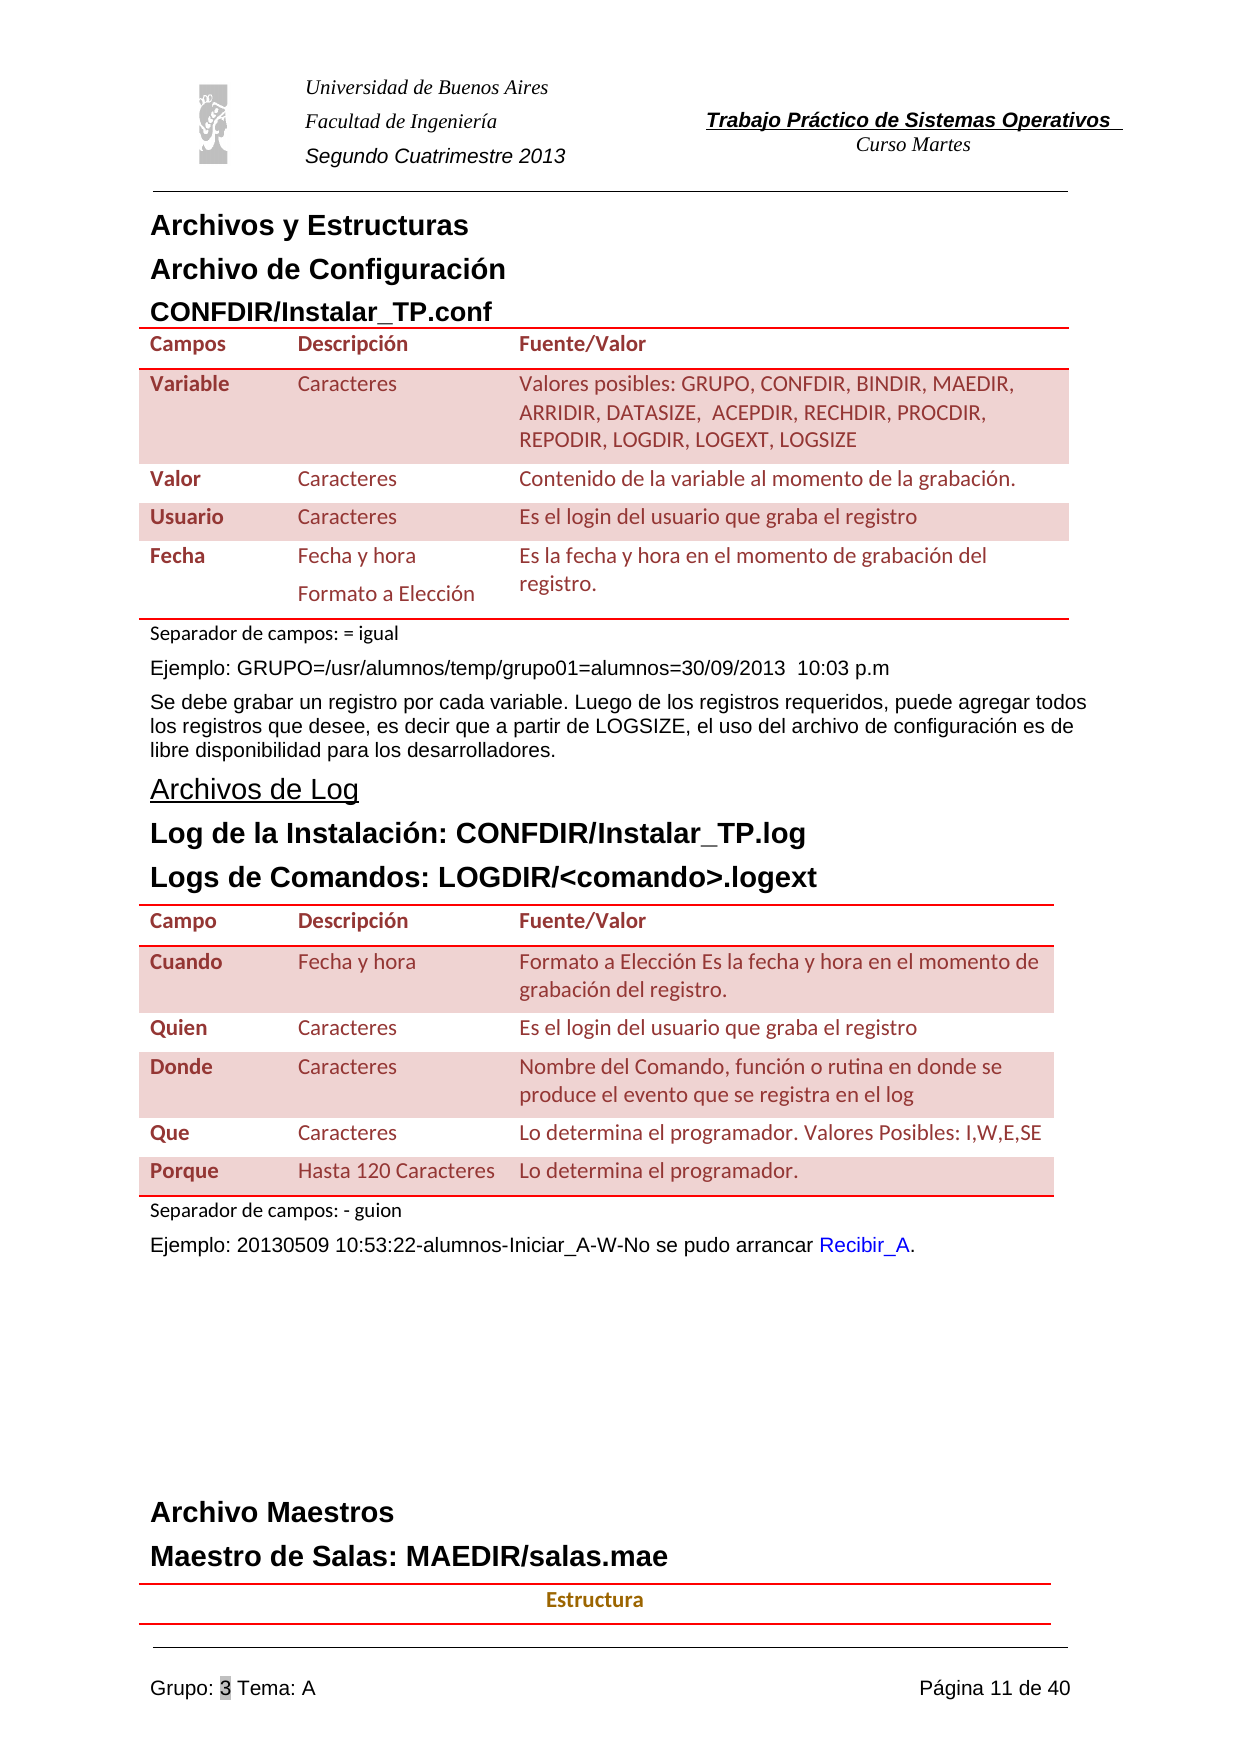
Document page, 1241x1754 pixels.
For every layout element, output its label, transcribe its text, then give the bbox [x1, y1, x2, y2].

text Archivo de Configuración [150, 252, 1090, 285]
table_header Estructura [139, 1585, 1051, 1623]
table_cell Nombre del Comando, función o rutina en donde se produce el evento que se registra en el log [508, 1052, 1054, 1118]
table_cell Caracteres [287, 1118, 508, 1157]
table_cell Porque [139, 1157, 287, 1195]
table_cell Fecha [139, 541, 286, 618]
table_cell Valor [139, 464, 286, 502]
table_cell Caracteres [287, 1013, 508, 1052]
table_cell Usuario [139, 503, 286, 541]
table_cell Fecha y hora [287, 947, 508, 1013]
table_cell Caracteres [286, 464, 508, 502]
table_header Fuente/Valor [508, 329, 1069, 367]
table_cell Caracteres [286, 370, 508, 464]
text Logs de Comandos: LOGDIR/<comando>.logext [150, 860, 1090, 894]
table_cell Lo determina el programador. Valores Posibles: I,W,E,SE [508, 1118, 1054, 1157]
table_cell Valores posibles: GRUPO, CONFDIR, BINDIR, MAEDIR, ARRIDIR, DATASIZE, ACEPDIR, RECHDIR, PROCDIR, REPODIR, LOGDIR, LOGEXT, LOGSIZE [508, 370, 1069, 464]
table_header Campos [139, 329, 286, 367]
text Separador de campos: = igual [150, 620, 1090, 645]
table_header Campo [139, 906, 287, 945]
table_cell Es la fecha y hora en el momento de grabación del registro. [508, 541, 1069, 618]
picture [198, 82, 231, 166]
text Ejemplo: 20130509 10:53:22-alumnos-Iniciar_A-W-No se pudo arrancar Recibir_A. [150, 1233, 1090, 1257]
text Maestro de Salas: MAEDIR/salas.mae [150, 1539, 1090, 1572]
table_cell Lo determina el programador. [508, 1157, 1054, 1195]
table_cell Donde [139, 1052, 287, 1118]
table_cell Cuando [139, 947, 287, 1013]
table_cell Caracteres [286, 503, 508, 541]
table_cell Quien [139, 1013, 287, 1052]
table_cell Fecha y hora Formato a Elección [286, 541, 508, 618]
table_header Descripción [287, 906, 508, 945]
text Separador de campos: - guion [150, 1197, 1090, 1223]
text Log de la Instalación: CONFDIR/Instalar_TP.log [150, 816, 1090, 850]
text Ejemplo: GRUPO=/usr/alumnos/temp/grupo01=alumnos=30/09/2013 10:03 p.m [150, 656, 1090, 680]
text Archivos de Log [150, 772, 1090, 806]
table_cell Que [139, 1118, 287, 1157]
table_cell Caracteres [287, 1052, 508, 1118]
text Se debe grabar un registro por cada variable. Luego de los registros requeridos, puede agregar todos los registros que desee, es decir que a partir de LOGSIZE, el uso del archivo de configuración es de libre disponibilidad para los desarrolladores. [150, 690, 1090, 762]
table_header Descripción [286, 329, 508, 367]
table_cell Es el login del usuario que graba el registro [508, 503, 1069, 541]
table_cell Contenido de la variable al momento de la grabación. [508, 464, 1069, 502]
text Archivos y Estructuras [150, 208, 1090, 241]
table_cell Variable [139, 370, 286, 464]
table_cell Formato a Elección Es la fecha y hora en el momento de grabación del registro. [508, 947, 1054, 1013]
table_cell Hasta 120 Caracteres [287, 1157, 508, 1195]
table_header Fuente/Valor [508, 906, 1054, 945]
table_cell Es el login del usuario que graba el registro [508, 1013, 1054, 1052]
text Archivo Maestros [150, 1495, 1090, 1528]
text CONFDIR/Instalar_TP.conf [150, 296, 1090, 327]
